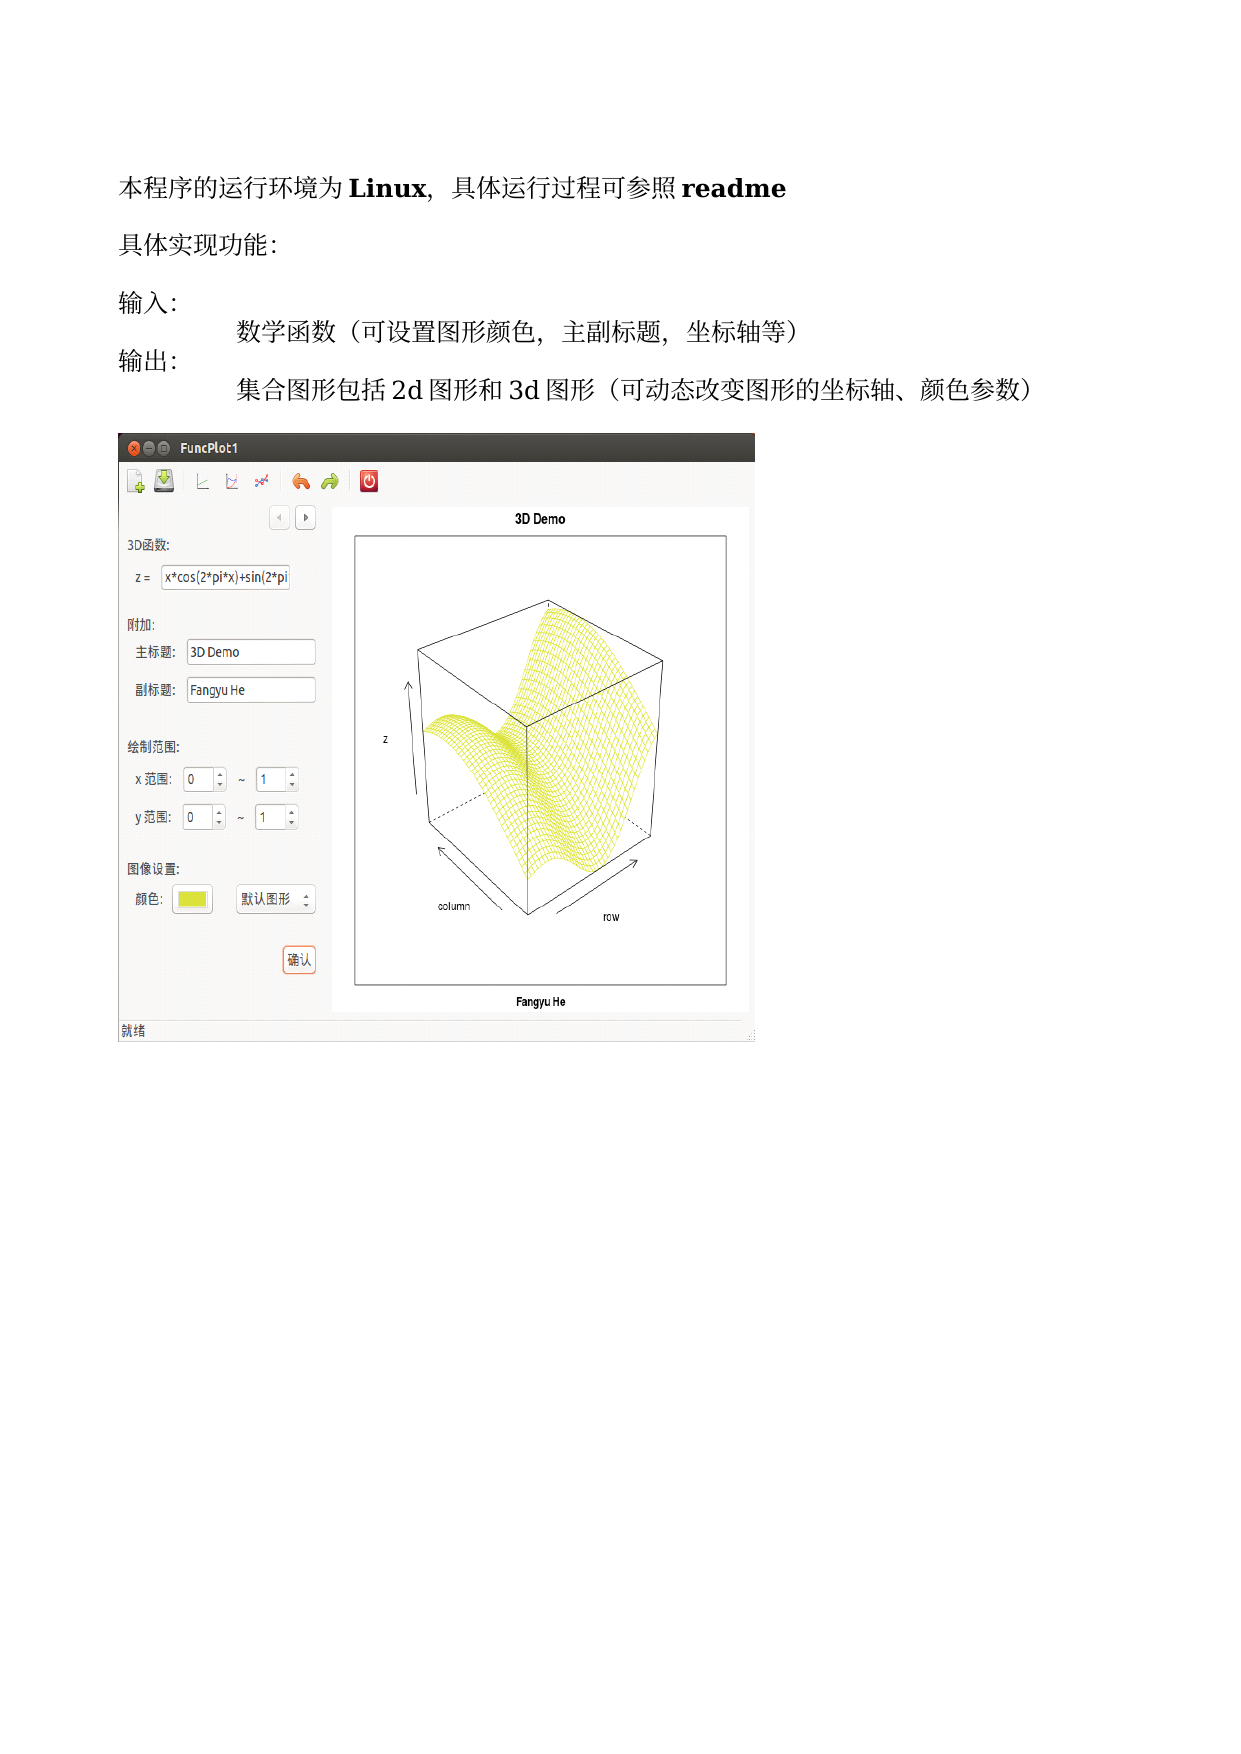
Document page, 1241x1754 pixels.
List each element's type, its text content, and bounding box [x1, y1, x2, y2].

text 集合图形包括2d图形和3d图形（可动态改变图形的坐标轴、颜色参数） [118, 376, 1122, 405]
text 输出： [118, 347, 1122, 376]
text 数学函数（可设置图形颜色，主副标题，坐标轴等） [118, 318, 1122, 347]
text 本程序的运行环境为Linux，具体运行过程可参照readme [118, 174, 1122, 203]
text 具体实现功能： [118, 232, 1122, 261]
text 输入： [118, 289, 1122, 318]
